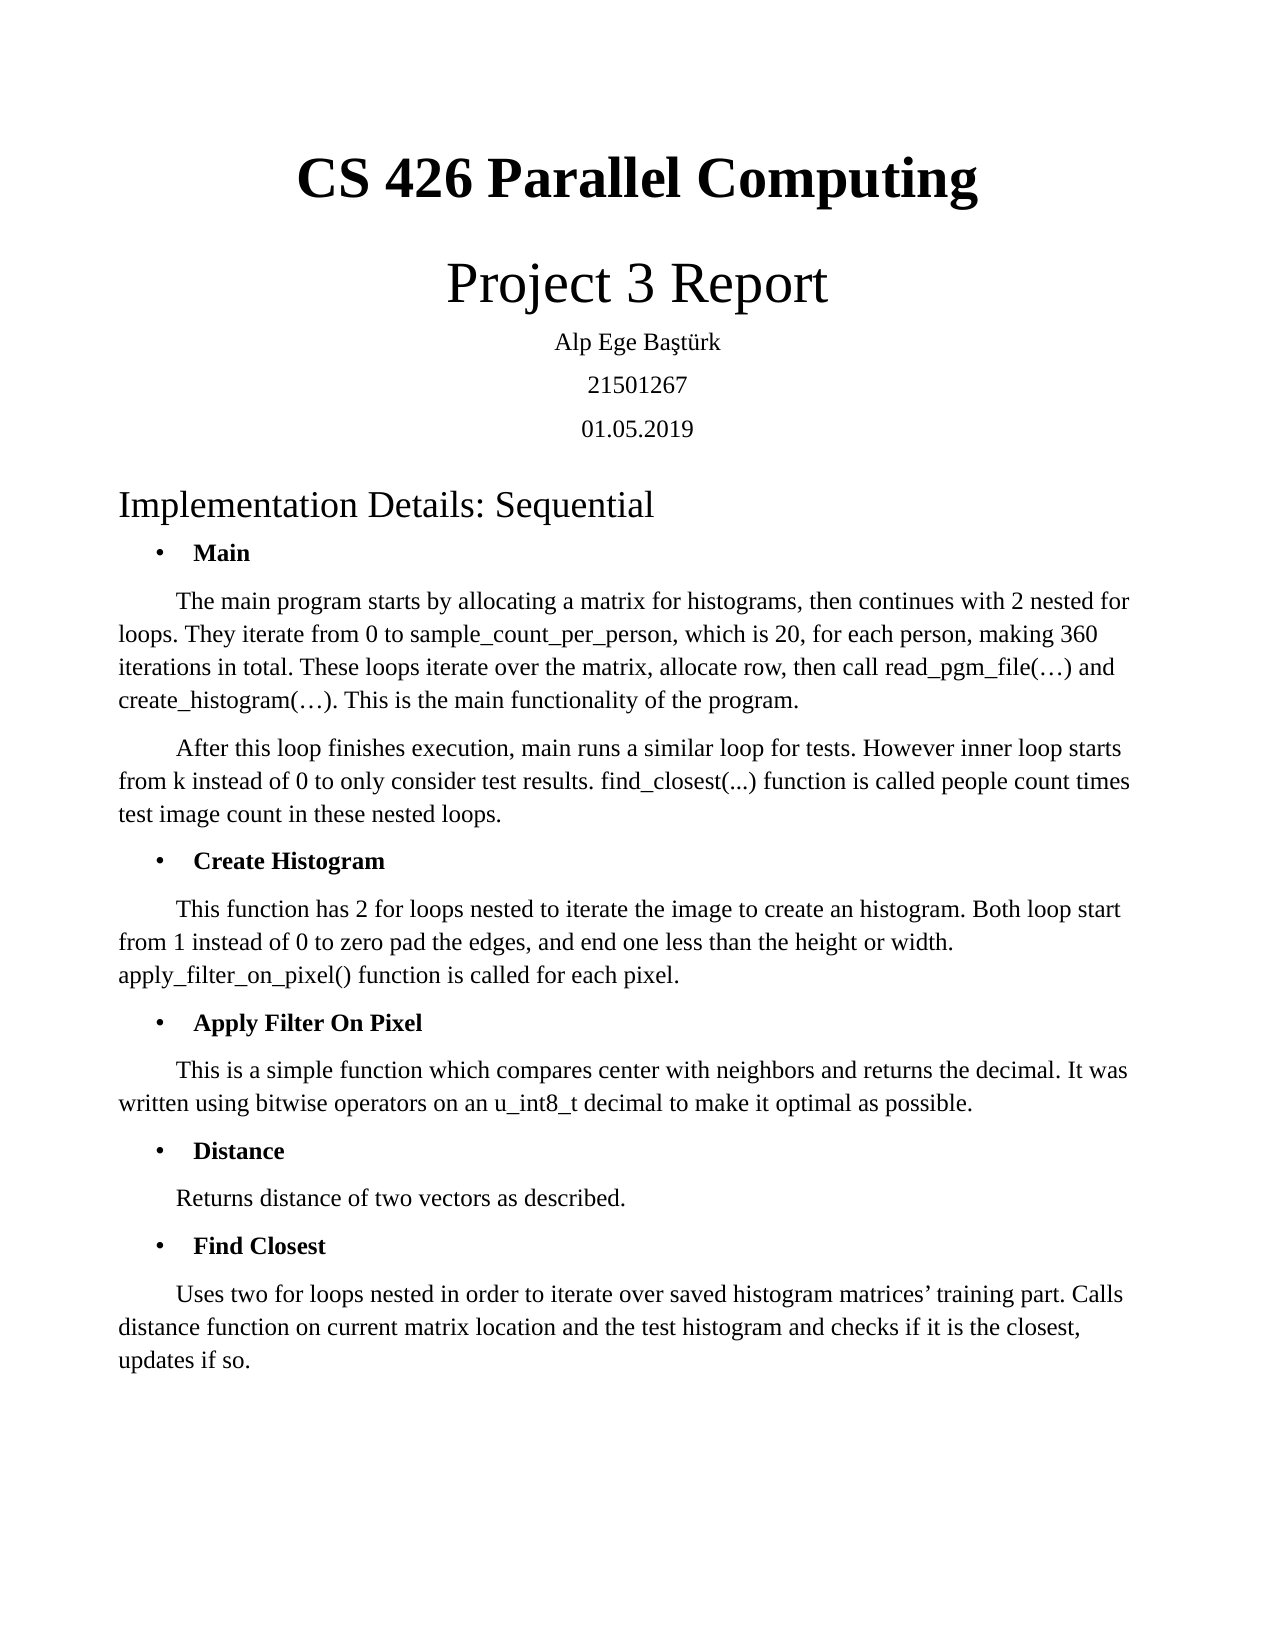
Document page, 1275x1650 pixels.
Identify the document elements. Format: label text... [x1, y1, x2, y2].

text This function has 2 for loops nested to iterate the image to create an histogram. Both loop start from 1 instead of 0 to zero pad the edges, and end one less than the height or width. apply_filter_on_pixel() function is called for each pixel. [118, 894, 1157, 989]
text The main program starts by allocating a matrix for histograms, then continues with 2 nested for loops. They iterate from 0 to sample_count_per_person, which is 20, for each person, making 360 iterations in total. These loops iterate over the matrix, allocate row, then call read_pgm_file(…) and create_histogram(…). This is the main functionality of the program. [118, 586, 1157, 714]
text Returns distance of two vectors as described. [118, 1183, 1157, 1212]
text After this loop finishes execution, main runs a similar loop for tests. However inner loop starts from k instead of 0 to only consider test results. find_closest(...) function is called people count times test image count in these nested loops. [118, 733, 1157, 827]
list Distance [156, 1136, 1157, 1164]
text 21501267 [118, 371, 1157, 399]
title CS 426 Parallel Computing [118, 143, 1157, 210]
text 01.05.2019 [118, 414, 1157, 443]
title Project 3 Report [118, 248, 1157, 315]
list Find Closest [156, 1231, 1157, 1260]
list Create Histogram [156, 846, 1157, 875]
list Apply Filter On Pixel [156, 1008, 1157, 1036]
text Alp Ege Baştürk [118, 327, 1157, 356]
subtitle Implementation Details: Sequential [118, 482, 1157, 526]
list Main [156, 538, 1157, 567]
text Uses two for loops nested in order to iterate over saved histogram matrices’ training part. Calls distance function on current matrix location and the test histogram and checks if it is the closest, updates if so. [118, 1279, 1157, 1373]
text This is a simple function which compares center with neighbors and returns the decimal. It was written using bitwise operators on an u_int8_t decimal to make it optimal as possible. [118, 1055, 1157, 1117]
